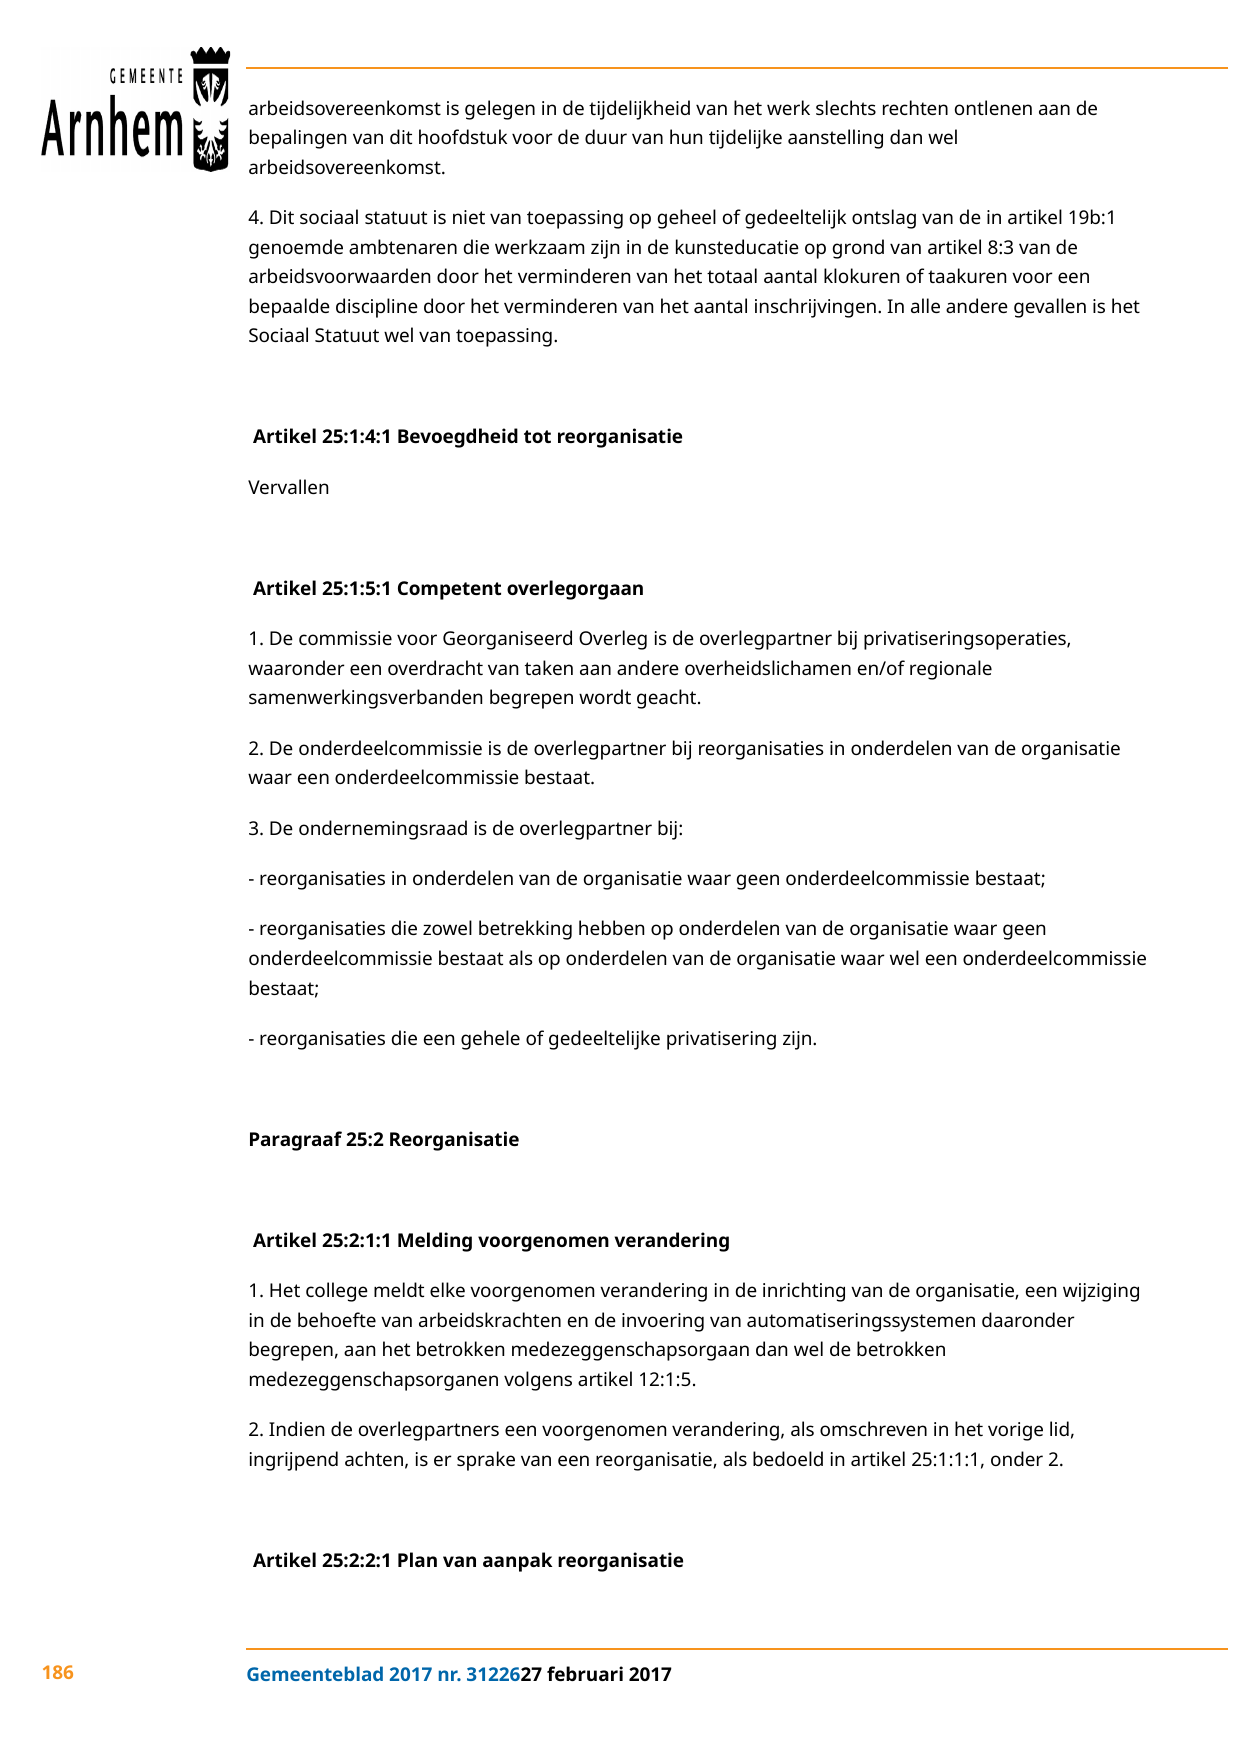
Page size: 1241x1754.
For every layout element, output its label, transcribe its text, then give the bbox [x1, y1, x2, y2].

text 2. Indien de overlegpartners een voorgenomen verandering, als omschreven in het vorige lid, ingrijpend achten, is er sprake van een reorganisatie, als bedoeld in artikel 25:1:1:1, onder 2. [248, 1416, 1152, 1472]
text Artikel 25:1:5:1 Competent overlegorgaan [248, 575, 1152, 601]
text 1. De commissie voor Georganiseerd Overleg is de overlegpartner bij privatiseringsoperaties, waaronder een overdracht van taken aan andere overheidslichamen en/of regionale samenwerkingsverbanden begrepen wordt geacht. [248, 625, 1152, 710]
picture [41, 47, 231, 172]
text - reorganisaties in onderdelen van de organisatie waar geen onderdeelcommissie bestaat; [248, 865, 1152, 891]
text - reorganisaties die een gehele of gedeeltelijke privatisering zijn. [248, 1025, 1152, 1051]
text - reorganisaties die zowel betrekking hebben op onderdelen van de organisatie waar geen onderdeelcommissie bestaat als op onderdelen van de organisatie waar wel een onderdeelcommissie bestaat; [248, 916, 1152, 1001]
text 3. De ondernemingsraad is de overlegpartner bij: [248, 815, 1152, 841]
text 1. Het college meldt elke voorgenomen verandering in de inrichting van de organisatie, een wijziging in de behoefte van arbeidskrachten en de invoering van automatiseringssystemen daaronder begrepen, aan het betrokken medezeggenschapsorgaan dan wel de betrokken medezeggenschapsorganen volgens artikel 12:1:5. [248, 1277, 1152, 1392]
text arbeidsovereenkomst is gelegen in de tijdelijkheid van het werk slechts rechten ontlenen aan de bepalingen van dit hoofdstuk voor de duur van hun tijdelijke aanstelling dan wel arbeidsovereenkomst. [248, 95, 1152, 180]
text 2. De onderdeelcommissie is de overlegpartner bij reorganisaties in onderdelen van de organisatie waar een onderdeelcommissie bestaat. [248, 735, 1152, 790]
text Artikel 25:1:4:1 Bevoegdheid tot reorganisatie [248, 423, 1152, 449]
text Artikel 25:2:1:1 Melding voorgenomen verandering [248, 1227, 1152, 1253]
text Artikel 25:2:2:1 Plan van aanpak reorganisatie [248, 1547, 1152, 1573]
text Paragraaf 25:2 Reorganisatie [248, 1126, 1152, 1152]
text 4. Dit sociaal statuut is niet van toepassing op geheel of gedeeltelijk ontslag van de in artikel 19b:1 genoemde ambtenaren die werkzaam zijn in de kunsteducatie op grond van artikel 8:3 van de arbeidsvoorwaarden door het verminderen van het totaal aantal klokuren of taakuren voor een bepaalde discipline door het verminderen van het aantal inschrijvingen. In alle andere gevallen is het Sociaal Statuut wel van toepassing. [248, 204, 1152, 348]
text Vervallen [248, 474, 1152, 500]
